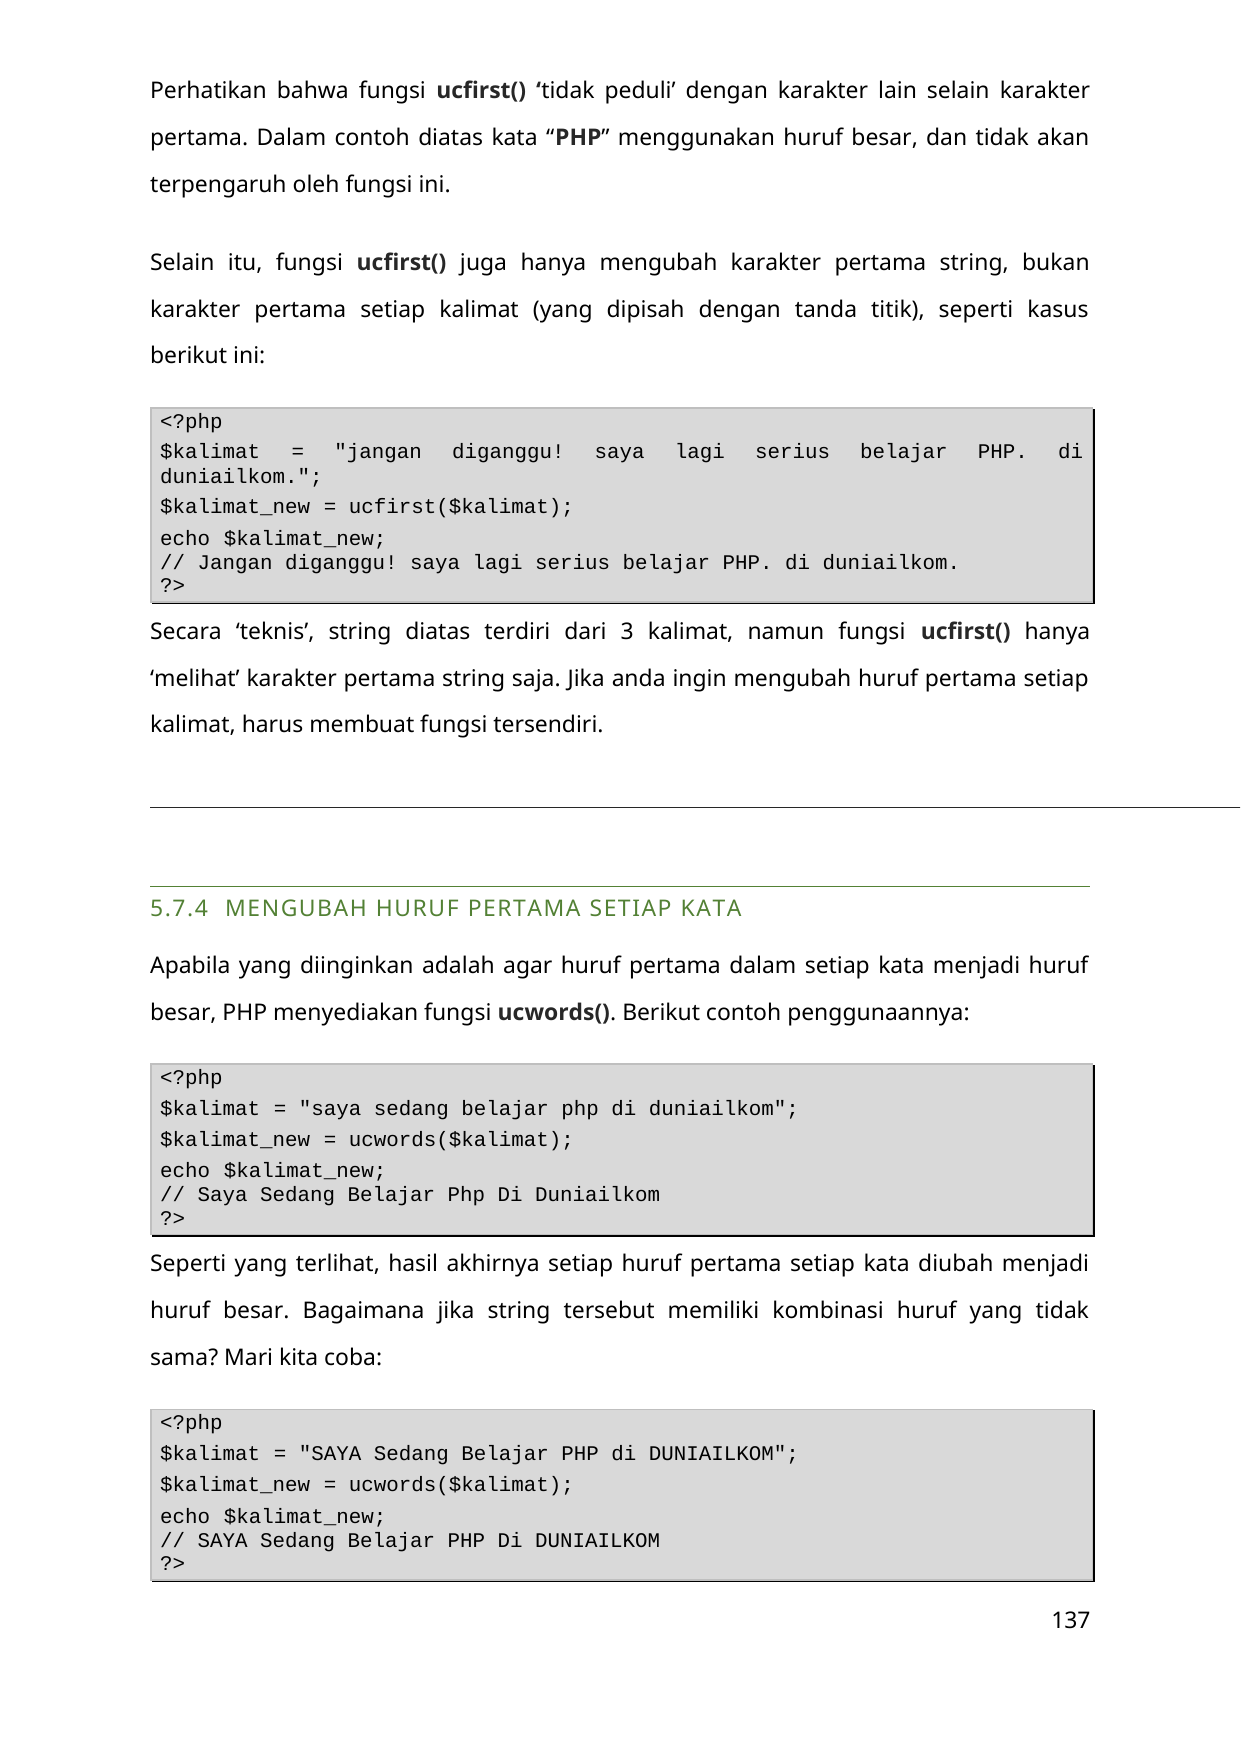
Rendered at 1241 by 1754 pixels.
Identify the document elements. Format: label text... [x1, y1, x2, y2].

text Selain itu, fungsi ucfirst() juga hanya mengubah karakter pertama string, bukan karakter pertama setiap kalimat (yang dipisah dengan tanda titik), seperti kasus berikut ini: [150, 246, 1090, 371]
text Perhatikan bahwa fungsi ucfirst() ‘tidak peduli’ dengan karakter lain selain karakter pertama. Dalam contoh diatas kata “PHP” menggunakan huruf besar, dan tidak akan terpengaruh oleh fungsi ini. [150, 74, 1090, 199]
text Seperti yang terlihat, hasil akhirnya setiap huruf pertama setiap kata diubah menjadi huruf besar. Bagaimana jika string tersebut memiliki kombinasi huruf yang tidak sama? Mari kita coba: [150, 1247, 1090, 1372]
text Apabila yang diinginkan adalah agar huruf pertama dalam setiap kata menjadi huruf besar, PHP menyediakan fungsi ucwords(). Berikut contoh penggunaannya: [150, 949, 1090, 1027]
subtitle Mengubah Huruf Pertama Setiap Kata [150, 887, 1090, 923]
text Secara ‘teknis’, string diatas terdiri dari 3 kalimat, namun fungsi ucfirst() hanya ‘melihat’ karakter pertama string saja. Jika anda ingin mengubah huruf pertama setiap kalimat, harus membuat fungsi tersendiri. [150, 615, 1090, 740]
